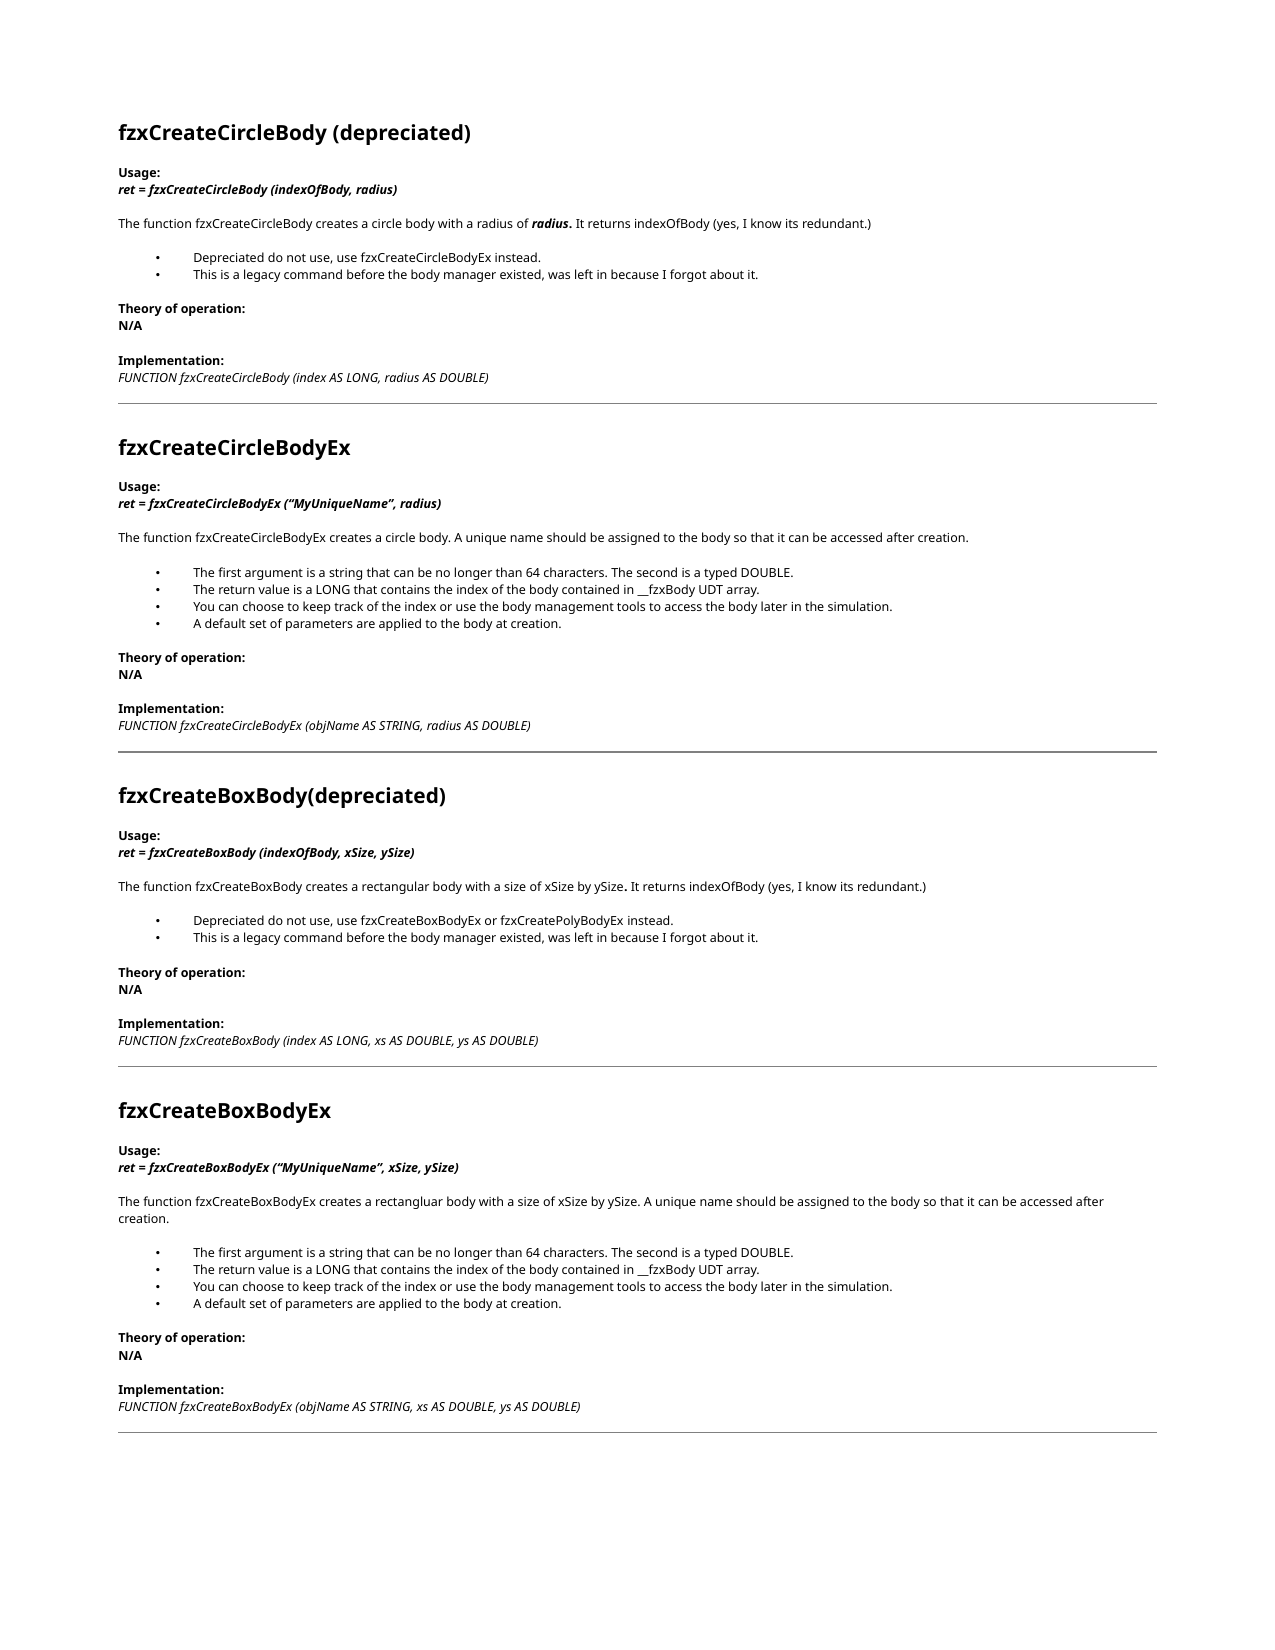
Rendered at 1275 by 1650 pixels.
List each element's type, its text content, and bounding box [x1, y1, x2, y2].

text Theory of operation: [118, 1329, 1157, 1347]
text FUNCTION fzxCreateCircleBodyEx (objName AS STRING, radius AS DOUBLE) [118, 717, 1157, 734]
text ret = fzxCreateBoxBodyEx (“MyUniqueName”, xSize, ySize) [118, 1159, 1157, 1176]
text N/A [118, 317, 1157, 334]
text The function fzxCreateBoxBody creates a rectangular body with a size of xSize by ySize. It returns indexOfBody (yes, I know its redundant.) [118, 878, 1157, 895]
text The function fzxCreateCircleBody creates a circle body with a radius of radius. It returns indexOfBody (yes, I know its redundant.) [118, 215, 1157, 232]
text Usage: [118, 164, 1157, 181]
text Implementation: [118, 352, 1157, 369]
text Usage: [118, 827, 1157, 844]
text Implementation: [118, 700, 1157, 717]
text Usage: [118, 1142, 1157, 1159]
list The return value is a LONG that contains the index of the body contained in __fzxBody UDT array. [156, 1261, 1157, 1278]
text fzxCreateCircleBodyEx [118, 433, 1157, 461]
text ret = fzxCreateBoxBody (indexOfBody, xSize, ySize) [118, 844, 1157, 861]
text N/A [118, 666, 1157, 683]
list A default set of parameters are applied to the body at creation. [156, 615, 1157, 632]
text ret = fzxCreateCircleBody (indexOfBody, radius) [118, 181, 1157, 198]
text Implementation: [118, 1381, 1157, 1398]
text fzxCreateBoxBodyEx [118, 1096, 1157, 1124]
text Usage: [118, 478, 1157, 495]
list Depreciated do not use, use fzxCreateBoxBodyEx or fzxCreatePolyBodyEx instead. [156, 912, 1157, 929]
text Theory of operation: [118, 964, 1157, 981]
text fzxCreateCircleBody (depreciated) [118, 118, 1157, 147]
list You can choose to keep track of the index or use the body management tools to access the body later in the simulation. [156, 598, 1157, 615]
list The first argument is a string that can be no longer than 64 characters. The second is a typed DOUBLE. [156, 564, 1157, 581]
list Depreciated do not use, use fzxCreateCircleBodyEx instead. [156, 249, 1157, 266]
text Theory of operation: [118, 300, 1157, 317]
text ret = fzxCreateCircleBodyEx (“MyUniqueName”, radius) [118, 495, 1157, 512]
text N/A [118, 981, 1157, 998]
list The first argument is a string that can be no longer than 64 characters. The second is a typed DOUBLE. [156, 1244, 1157, 1261]
text The function fzxCreateBoxBodyEx creates a rectangluar body with a size of xSize by ySize. A unique name should be assigned to the body so that it can be accessed after creation. [118, 1193, 1157, 1227]
text The function fzxCreateCircleBodyEx creates a circle body. A unique name should be assigned to the body so that it can be accessed after creation. [118, 529, 1157, 547]
text Implementation: [118, 1015, 1157, 1032]
text N/A [118, 1347, 1157, 1364]
list The return value is a LONG that contains the index of the body contained in __fzxBody UDT array. [156, 581, 1157, 598]
text Theory of operation: [118, 649, 1157, 666]
list This is a legacy command before the body manager existed, was left in because I forgot about it. [156, 266, 1157, 283]
text fzxCreateBoxBody(depreciated) [118, 781, 1157, 810]
list A default set of parameters are applied to the body at creation. [156, 1295, 1157, 1312]
text FUNCTION fzxCreateBoxBodyEx (objName AS STRING, xs AS DOUBLE, ys AS DOUBLE) [118, 1398, 1157, 1415]
text FUNCTION fzxCreateCircleBody (index AS LONG, radius AS DOUBLE) [118, 369, 1157, 386]
list You can choose to keep track of the index or use the body management tools to access the body later in the simulation. [156, 1278, 1157, 1295]
list This is a legacy command before the body manager existed, was left in because I forgot about it. [156, 929, 1157, 947]
text FUNCTION fzxCreateBoxBody (index AS LONG, xs AS DOUBLE, ys AS DOUBLE) [118, 1032, 1157, 1049]
